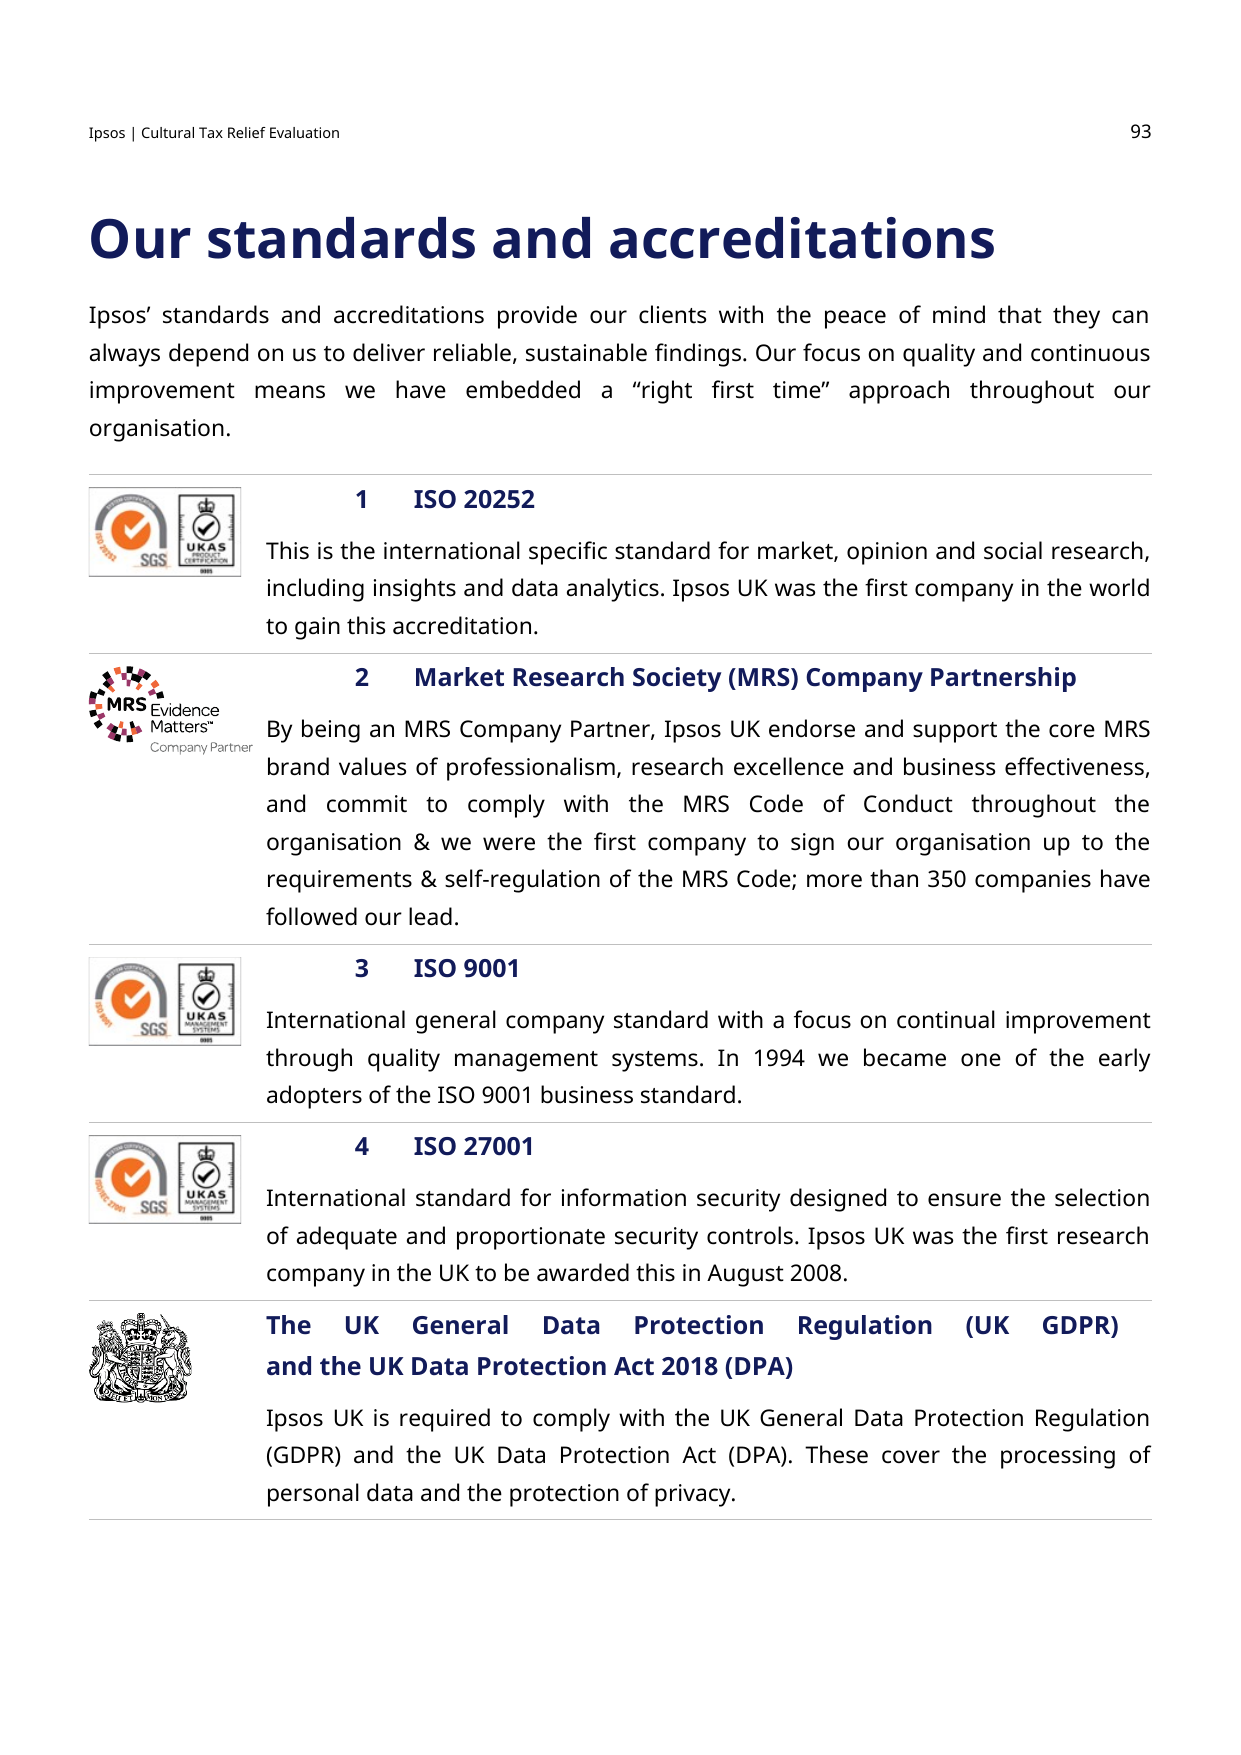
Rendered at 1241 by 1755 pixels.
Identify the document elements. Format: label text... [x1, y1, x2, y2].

table_header [89, 475, 266, 653]
table_cell ISO 27001 International standard for information security designed to ensure the selection of adequate and proportionate security controls. Ipsos UK was the first research company in the UK to be awarded this in August 2008. [266, 1123, 1152, 1300]
table_cell Market Research Society (MRS) Company Partnership By being an MRS Company Partner, Ipsos UK endorse and support the core MRS brand values of professionalism, research excellence and business effectiveness, and commit to comply with the MRS Code of Conduct throughout the organisation & we were the first company to sign our organisation up to the requirements & self-regulation of the MRS Code; more than 350 companies have followed our lead. [266, 654, 1152, 943]
table_cell [89, 1301, 266, 1519]
table_cell [89, 654, 266, 943]
text Ipsos’ standards and accreditations provide our clients with the peace of mind that they can always depend on us to deliver reliable, sustainable findings. Our focus on quality and continuous improvement means we have embedded a “right first time” approach throughout our organisation. [89, 299, 1152, 443]
table_header ISO 20252 This is the international specific standard for market, opinion and social research, including insights and data analytics. Ipsos UK was the first company in the world to gain this accreditation. [266, 475, 1152, 653]
table_cell ISO 9001 International general company standard with a focus on continual improvement through quality management systems. In 1994 we became one of the early adopters of the ISO 9001 business standard. [266, 945, 1152, 1122]
table_cell [89, 945, 266, 1122]
subtitle Our standards and accreditations [89, 201, 1152, 274]
table_cell The UK General Data Protection Regulation (UK GDPR) and the UK Data Protection Act 2018 (DPA) Ipsos UK is required to comply with the UK General Data Protection Regulation (GDPR) and the UK Data Protection Act (DPA). These cover the processing of personal data and the protection of privacy. [266, 1301, 1152, 1519]
table_cell [89, 1123, 266, 1300]
